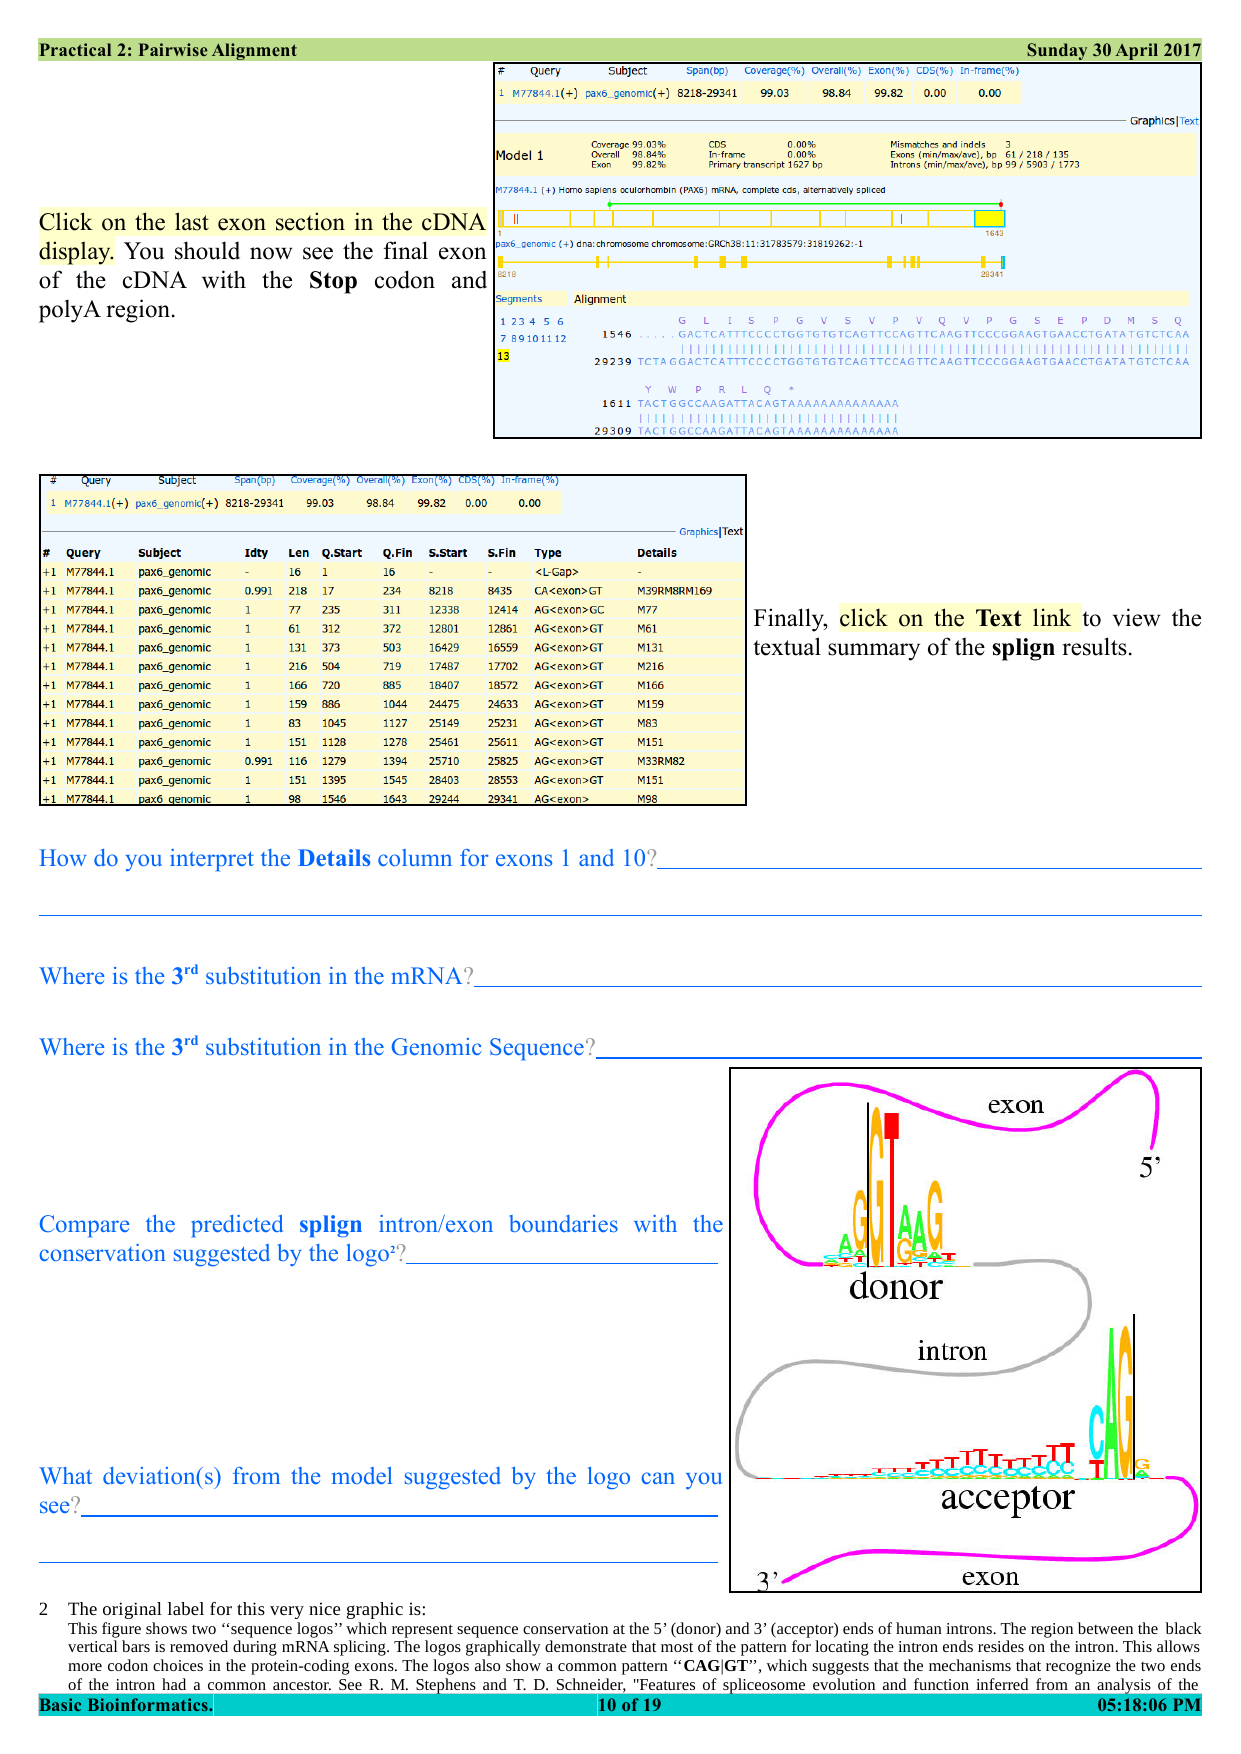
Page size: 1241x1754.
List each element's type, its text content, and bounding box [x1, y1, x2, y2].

text What deviation(s) from the model suggested by the logo can you see? [38, 1461, 729, 1519]
text Finally, click on the Text link to view the textual summary of the splign results. [747, 603, 1202, 661]
picture [495, 64, 1200, 437]
picture [731, 1069, 1200, 1591]
text The original label for this very nice graphic is: [38, 1597, 1202, 1619]
text Compare the predicted splign intron/exon boundaries with the conservation suggested by the logo? [38, 1209, 729, 1267]
text This figure shows two ‘‘sequence logos’’ which represent sequence conservation at the 5’ (donor) and 3’ (acceptor) ends of human introns. The region between the black vertical bars is removed during mRNA splicing. The logos graphically demonstrate that most of the pattern for locating the intron ends resides on the intron. This allows more codon choices in the protein-coding exons. The logos also show a common pattern ‘‘CAG|GT’’, which suggests that the mechanisms that recognize the two ends of the intron had a common ancestor. See R. M. Stephens and T. D. Schneider, "Features of spliceosome evolution and function inferred from an analysis of the [68, 1619, 1202, 1693]
text Where is the 3rd substitution in the mRNA? [38, 961, 1202, 990]
picture [41, 476, 745, 804]
text Where is the 3rd substitution in the Genomic Sequence? [38, 1032, 1202, 1061]
text Click on the last exon section in the cDNA display. You should now see the final exon of the cDNA with the Stop codon and polyA region. [38, 207, 493, 323]
text How do you interpret the Details column for exons 1 and 10? [38, 843, 1202, 872]
